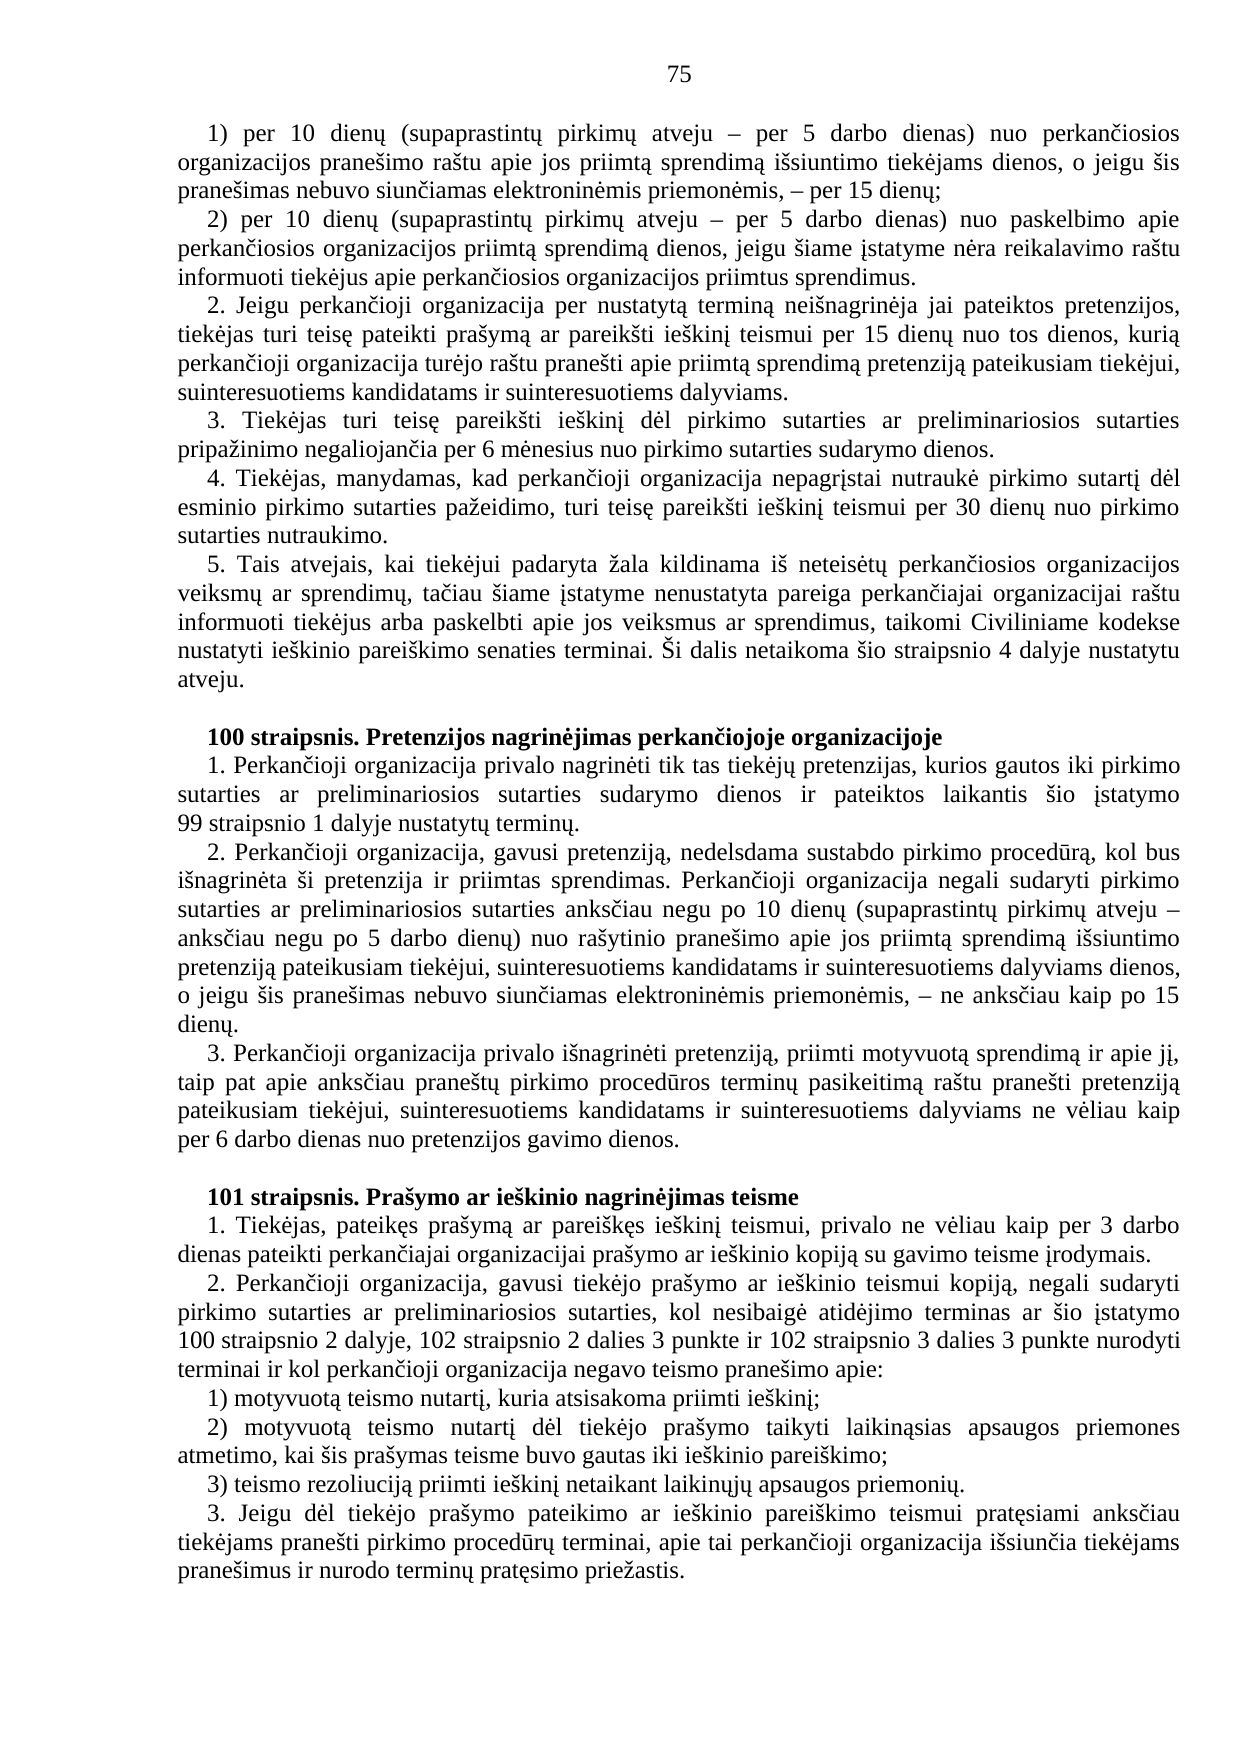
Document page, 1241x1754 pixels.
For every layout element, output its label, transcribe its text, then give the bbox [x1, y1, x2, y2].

text 3) teismo rezoliuciją priimti ieškinį netaikant laikinųjų apsaugos priemonių. [177, 1469, 1181, 1498]
text 3. Tiekėjas turi teisę pareikšti ieškinį dėl pirkimo sutarties ar preliminariosios sutarties pripažinimo negaliojančia per 6 mėnesius nuo pirkimo sutarties sudarymo dienos. [177, 406, 1181, 463]
text 3. Jeigu dėl tiekėjo prašymo pateikimo ar ieškinio pareiškimo teismui pratęsiami anksčiau tiekėjams pranešti pirkimo procedūrų terminai, apie tai perkančioji organizacija išsiunčia tiekėjams pranešimus ir nurodo terminų pratęsimo priežastis. [177, 1498, 1181, 1584]
text 5. Tais atvejais, kai tiekėjui padaryta žala kildinama iš neteisėtų perkančiosios organizacijos veiksmų ar sprendimų, tačiau šiame įstatyme nenustatyta pareiga perkančiajai organizacijai raštu informuoti tiekėjus arba paskelbti apie jos veiksmus ar sprendimus, taikomi Civiliniame kodekse nustatyti ieškinio pareiškimo senaties terminai. Ši dalis netaikoma šio straipsnio 4 dalyje nustatytu atveju. [177, 549, 1181, 693]
text 101 straipsnis. Prašymo ar ieškinio nagrinėjimas teisme [177, 1182, 1181, 1211]
text 4. Tiekėjas, manydamas, kad perkančioji organizacija nepagrįstai nutraukė pirkimo sutartį dėl esminio pirkimo sutarties pažeidimo, turi teisę pareikšti ieškinį teismui per 30 dienų nuo pirkimo sutarties nutraukimo. [177, 463, 1181, 549]
text 2. Perkančioji organizacija, gavusi tiekėjo prašymo ar ieškinio teismui kopiją, negali sudaryti pirkimo sutarties ar preliminariosios sutarties, kol nesibaigė atidėjimo terminas ar šio įstatymo 100 straipsnio 2 dalyje, 102 straipsnio 2 dalies 3 punkte ir 102 straipsnio 3 dalies 3 punkte nurodyti terminai ir kol perkančioji organizacija negavo teismo pranešimo apie: [177, 1268, 1181, 1383]
text 3. Perkančioji organizacija privalo išnagrinėti pretenziją, priimti motyvuotą sprendimą ir apie jį, taip pat apie anksčiau praneštų pirkimo procedūros terminų pasikeitimą raštu pranešti pretenziją pateikusiam tiekėjui, suinteresuotiems kandidatams ir suinteresuotiems dalyviams ne vėliau kaip per 6 darbo dienas nuo pretenzijos gavimo dienos. [177, 1038, 1181, 1153]
text 100 straipsnis. Pretenzijos nagrinėjimas perkančiojoje organizacijoje [177, 722, 1181, 751]
text 1) motyvuotą teismo nutartį, kuria atsisakoma priimti ieškinį; [177, 1383, 1181, 1412]
text 2. Perkančioji organizacija, gavusi pretenziją, nedelsdama sustabdo pirkimo procedūrą, kol bus išnagrinėta ši pretenzija ir priimtas sprendimas. Perkančioji organizacija negali sudaryti pirkimo sutarties ar preliminariosios sutarties anksčiau negu po 10 dienų (supaprastintų pirkimų atveju – anksčiau negu po 5 darbo dienų) nuo rašytinio pranešimo apie jos priimtą sprendimą išsiuntimo pretenziją pateikusiam tiekėjui, suinteresuotiems kandidatams ir suinteresuotiems dalyviams dienos, o jeigu šis pranešimas nebuvo siunčiamas elektroninėmis priemonėmis, – ne anksčiau kaip po 15 dienų. [177, 837, 1181, 1038]
text 1. Tiekėjas, pateikęs prašymą ar pareiškęs ieškinį teismui, privalo ne vėliau kaip per 3 darbo dienas pateikti perkančiajai organizacijai prašymo ar ieškinio kopiją su gavimo teisme įrodymais. [177, 1211, 1181, 1268]
text 2) motyvuotą teismo nutartį dėl tiekėjo prašymo taikyti laikinąsias apsaugos priemones atmetimo, kai šis prašymas teisme buvo gautas iki ieškinio pareiškimo; [177, 1412, 1181, 1469]
text 2) per 10 dienų (supaprastintų pirkimų atveju – per 5 darbo dienas) nuo paskelbimo apie perkančiosios organizacijos priimtą sprendimą dienos, jeigu šiame įstatyme nėra reikalavimo raštu informuoti tiekėjus apie perkančiosios organizacijos priimtus sprendimus. [177, 204, 1181, 291]
text 1. Perkančioji organizacija privalo nagrinėti tik tas tiekėjų pretenzijas, kurios gautos iki pirkimo sutarties ar preliminariosios sutarties sudarymo dienos ir pateiktos laikantis šio įstatymo 99 straipsnio 1 dalyje nustatytų terminų. [177, 751, 1181, 837]
text 1) per 10 dienų (supaprastintų pirkimų atveju – per 5 darbo dienas) nuo perkančiosios organizacijos pranešimo raštu apie jos priimtą sprendimą išsiuntimo tiekėjams dienos, o jeigu šis pranešimas nebuvo siunčiamas elektroninėmis priemonėmis, – per 15 dienų; [177, 118, 1181, 204]
text 2. Jeigu perkančioji organizacija per nustatytą terminą neišnagrinėja jai pateiktos pretenzijos, tiekėjas turi teisę pateikti prašymą ar pareikšti ieškinį teismui per 15 dienų nuo tos dienos, kurią perkančioji organizacija turėjo raštu pranešti apie priimtą sprendimą pretenziją pateikusiam tiekėjui, suinteresuotiems kandidatams ir suinteresuotiems dalyviams. [177, 291, 1181, 406]
